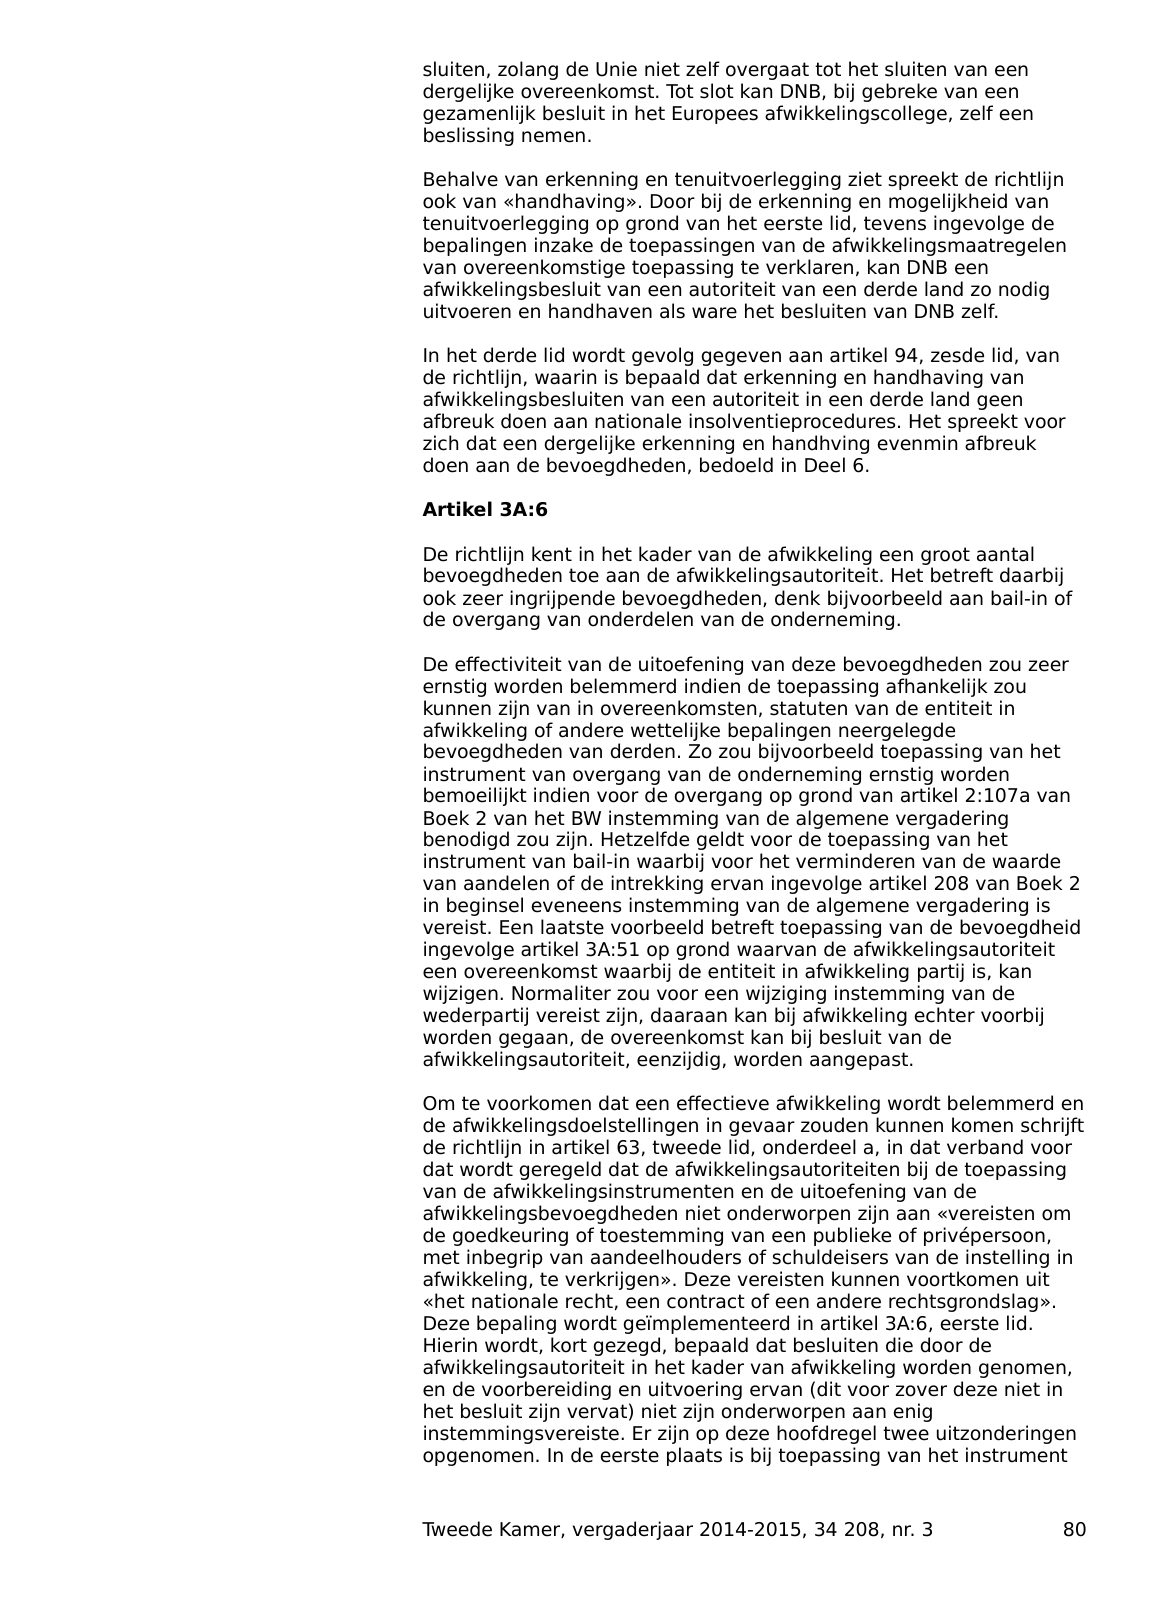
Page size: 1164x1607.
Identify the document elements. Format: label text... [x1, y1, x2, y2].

subtitle Artikel 3A:6 [422, 499, 1087, 521]
text sluiten, zolang de Unie niet zelf overgaat tot het sluiten van een dergelijke overeenkomst. Tot slot kan DNB, bij gebreke van een gezamenlijk besluit in het Europees afwikkelingscollege, zelf een beslissing nemen. [422, 59, 1087, 147]
text De effectiviteit van de uitoefening van deze bevoegdheden zou zeer ernstig worden belemmerd indien de toepassing afhankelijk zou kunnen zijn van in overeenkomsten, statuten van de entiteit in afwikkeling of andere wettelijke bepalingen neergelegde bevoegdheden van derden. Zo zou bijvoorbeeld toepassing van het instrument van overgang van de onderneming ernstig worden bemoeilijkt indien voor de overgang op grond van artikel 2:107a van Boek 2 van het BW instemming van de algemene vergadering benodigd zou zijn. Hetzelfde geldt voor de toepassing van het instrument van bail-in waarbij voor het verminderen van de waarde van aandelen of de intrekking ervan ingevolge artikel 208 van Boek 2 in beginsel eveneens instemming van de algemene vergadering is vereist. Een laatste voorbeeld betreft toepassing van de bevoegdheid ingevolge artikel 3A:51 op grond waarvan de afwikkelingsautoriteit een overeenkomst waarbij de entiteit in afwikkeling partij is, kan wijzigen. Normaliter zou voor een wijziging instemming van de wederpartij vereist zijn, daaraan kan bij afwikkeling echter voorbij worden gegaan, de overeenkomst kan bij besluit van de afwikkelingsautoriteit, eenzijdig, worden aangepast. [422, 653, 1087, 1071]
text Behalve van erkenning en tenuitvoerlegging ziet spreekt de richtlijn ook van «handhaving». Door bij de erkenning en mogelijkheid van tenuitvoerlegging op grond van het eerste lid, tevens ingevolge de bepalingen inzake de toepassingen van de afwikkelingsmaatregelen van overeenkomstige toepassing te verklaren, kan DNB een afwikkelingsbesluit van een autoriteit van een derde land zo nodig uitvoeren en handhaven als ware het besluiten van DNB zelf. [422, 169, 1087, 323]
text Om te voorkomen dat een effectieve afwikkeling wordt belemmerd en de afwikkelingsdoelstellingen in gevaar zouden kunnen komen schrijft de richtlijn in artikel 63, tweede lid, onderdeel a, in dat verband voor dat wordt geregeld dat de afwikkelingsautoriteiten bij de toepassing van de afwikkelingsinstrumenten en de uitoefening van de afwikkelingsbevoegdheden niet onderworpen zijn aan «vereisten om de goedkeuring of toestemming van een publieke of privépersoon, met inbegrip van aandeelhouders of schuldeisers van de instelling in afwikkeling, te verkrijgen». Deze vereisten kunnen voortkomen uit «het nationale recht, een contract of een andere rechtsgrondslag». Deze bepaling wordt geïmplementeerd in artikel 3A:6, eerste lid. Hierin wordt, kort gezegd, bepaald dat besluiten die door de afwikkelingsautoriteit in het kader van afwikkeling worden genomen, en de voorbereiding en uitvoering ervan (dit voor zover deze niet in het besluit zijn vervat) niet zijn onderworpen aan enig instemmingsvereiste. Er zijn op deze hoofdregel twee uitzonderingen opgenomen. In de eerste plaats is bij toepassing van het instrument [422, 1093, 1087, 1467]
text In het derde lid wordt gevolg gegeven aan artikel 94, zesde lid, van de richtlijn, waarin is bepaald dat erkenning en handhaving van afwikkelingsbesluiten van een autoriteit in een derde land geen afbreuk doen aan nationale insolventieprocedures. Het spreekt voor zich dat een dergelijke erkenning en handhving evenmin afbreuk doen aan de bevoegdheden, bedoeld in Deel 6. [422, 345, 1087, 477]
text De richtlijn kent in het kader van de afwikkeling een groot aantal bevoegdheden toe aan de afwikkelingsautoriteit. Het betreft daarbij ook zeer ingrijpende bevoegdheden, denk bijvoorbeeld aan bail-in of de overgang van onderdelen van de onderneming. [422, 543, 1087, 631]
